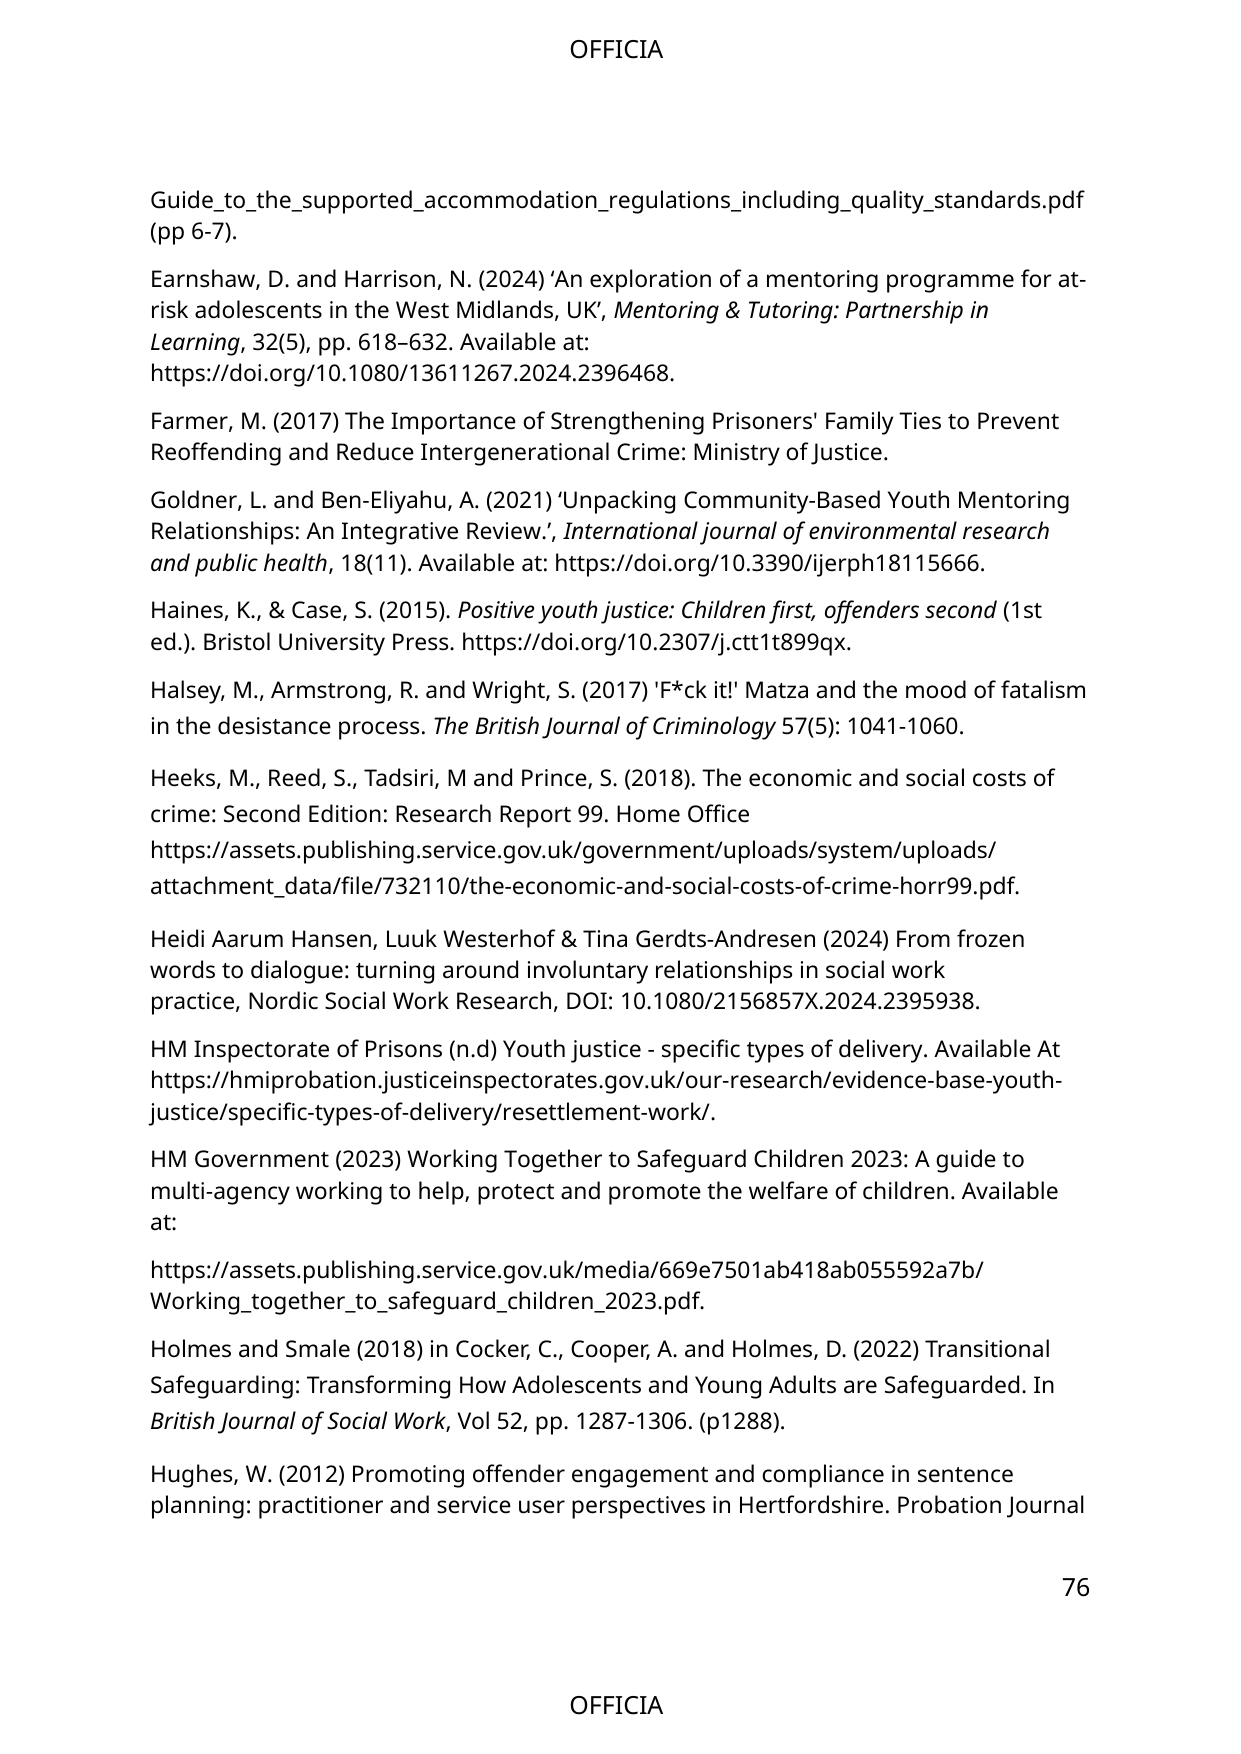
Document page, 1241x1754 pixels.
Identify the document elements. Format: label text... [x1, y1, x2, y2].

text https://assets.publishing.service.gov.uk/media/669e7501ab418ab055592a7b/Working_together_to_safeguard_children_2023.pdf. [150, 1254, 1090, 1316]
text HM Inspectorate of Prisons (n.d) Youth justice - specific types of delivery. Available At https://hmiprobation.justiceinspectorates.gov.uk/our-research/evidence-base-youth-justice/specific-types-of-delivery/resettlement-work/. [150, 1033, 1090, 1127]
text HM Government (2023) Working Together to Safeguard Children 2023: A guide to multi-agency working to help, protect and promote the welfare of children. Available at: [150, 1143, 1090, 1237]
text Farmer, M. (2017) The Importance of Strengthening Prisoners' Family Ties to Prevent Reoffending and Reduce Intergenerational Crime: Ministry of Justice. [150, 405, 1090, 467]
text Haines, K., & Case, S. (2015). Positive youth justice: Children first, offenders second (1st ed.). Bristol University Press. https://doi.org/10.2307/j.ctt1t899qx. [150, 594, 1090, 657]
text Heidi Aarum Hansen, Luuk Westerhof & Tina Gerdts-Andresen (2024) From frozen words to dialogue: turning around involuntary relationships in social work practice, Nordic Social Work Research, DOI: 10.1080/2156857X.2024.2395938. [150, 923, 1090, 1016]
text Hughes, W. (2012) Promoting offender engagement and compliance in sentence planning: practitioner and service user perspectives in Hertfordshire. Probation Journal [150, 1457, 1090, 1520]
text Heeks, M., Reed, S., Tadsiri, M and Prince, S. (2018). The economic and social costs of crime: Second Edition: Research Report 99. Home Office https://assets.publishing.service.gov.uk/government/uploads/system/uploads/attachment_data/file/732110/the-economic-and-social-costs-of-crime-horr99.pdf. [150, 762, 1090, 901]
text Holmes and Smale (2018) in Cocker, C., Cooper, A. and Holmes, D. (2022) Transitional Safeguarding: Transforming How Adolescents and Young Adults are Safeguarded. In British Journal of Social Work, Vol 52, pp. 1287-1306. (p1288). [150, 1333, 1090, 1436]
text Halsey, M., Armstrong, R. and Wright, S. (2017) 'F*ck it!' Matza and the mood of fatalism in the desistance process. The British Journal of Criminology 57(5): 1041-1060. [150, 674, 1090, 741]
text Goldner, L. and Ben-Eliyahu, A. (2021) ‘Unpacking Community-Based Youth Mentoring Relationships: An Integrative Review.’, International journal of environmental research and public health, 18(11). Available at: https://doi.org/10.3390/ijerph18115666. [150, 484, 1090, 578]
text Guide_to_the_supported_accommodation_regulations_including_quality_standards.pdf (pp 6-7). [150, 184, 1090, 247]
text Earnshaw, D. and Harrison, N. (2024) ‘An exploration of a mentoring programme for at-risk adolescents in the West Midlands, UK’, Mentoring & Tutoring: Partnership in Learning, 32(5), pp. 618–632. Available at: https://doi.org/10.1080/13611267.2024.2396468. [150, 263, 1090, 388]
